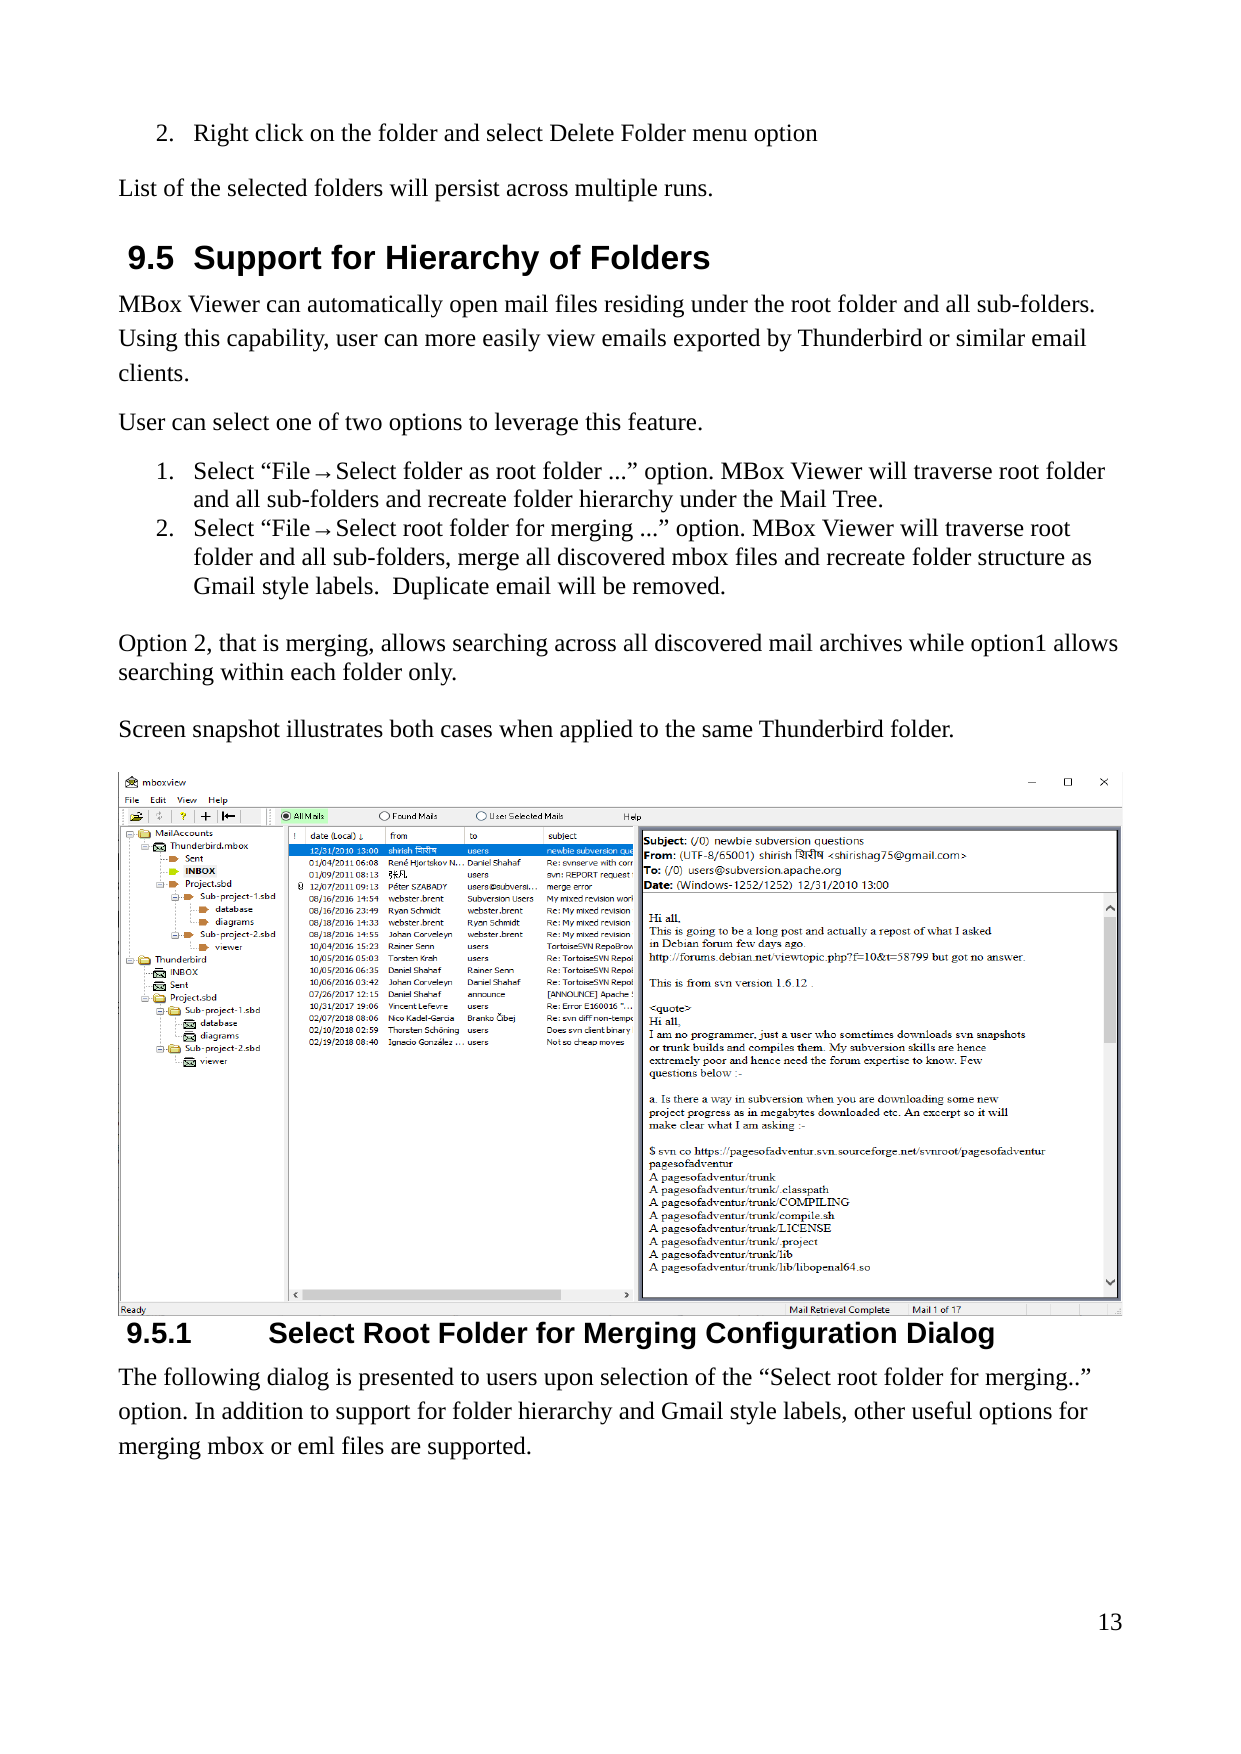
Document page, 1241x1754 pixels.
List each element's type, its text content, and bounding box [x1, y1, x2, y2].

text List of the selected folders will persist across multiple runs. [118, 173, 1122, 202]
list Select “File→Select folder as root folder ...” option. MBox Viewer will traverse root folder and all sub-folders and recreate folder hierarchy under the Mail Tree. [156, 456, 1122, 513]
text Option 2, that is merging, allows searching across all discovered mail archives while option1 allows searching within each folder only. [118, 628, 1122, 686]
subtitle Select Root Folder for Merging Configuration Dialog [118, 1316, 1122, 1349]
list Right click on the folder and select Delete Folder menu option [156, 118, 1122, 147]
picture [118, 772, 1123, 1316]
text User can select one of two options to leverage this feature. [118, 407, 1122, 435]
text Screen snapshot illustrates both cases when applied to the same Thunderbird folder. [118, 714, 1122, 743]
text The following dialog is presented to users upon selection of the “Select root folder for merging..” option. In addition to support for folder hierarchy and Gmail style labels, other useful options for merging mbox or eml files are supported. [118, 1362, 1122, 1460]
text MBox Viewer can automatically open mail files residing under the root folder and all sub-folders. Using this capability, user can more easily view emails exported by Thunderbird or similar email clients. [118, 289, 1122, 386]
list Select “File→Select root folder for merging ...” option. MBox Viewer will traverse root folder and all sub-folders, merge all discovered mbox files and recreate folder structure as Gmail style labels. Duplicate email will be removed. [156, 513, 1122, 599]
subtitle Support for Hierarchy of Folders [118, 237, 1122, 276]
